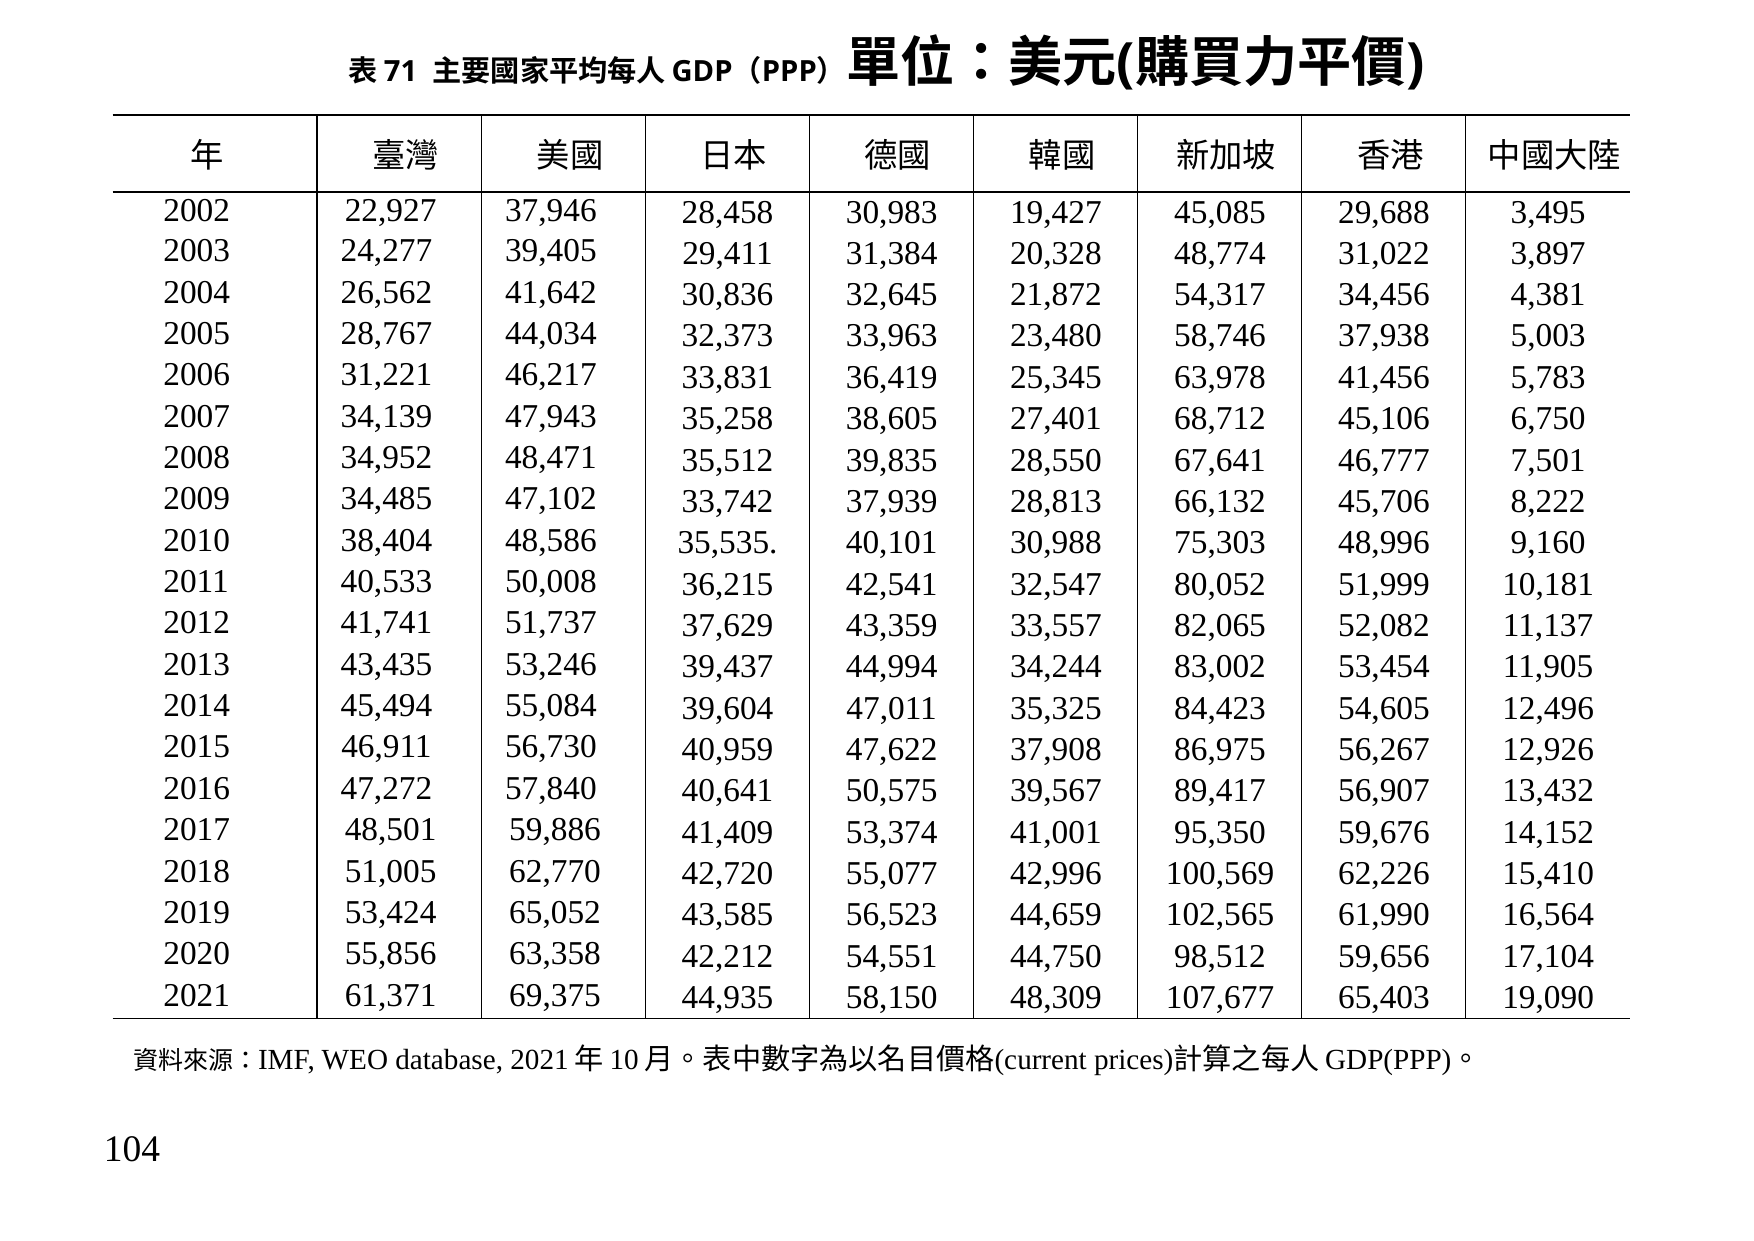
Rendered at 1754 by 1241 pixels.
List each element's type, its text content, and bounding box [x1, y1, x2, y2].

table_cell 48,309 [974, 977, 1137, 1018]
table_cell 31,221 [318, 356, 481, 398]
table_cell 5,003 [1466, 315, 1630, 356]
table_cell 30,983 [810, 193, 973, 232]
table_cell 2005 [113, 315, 316, 356]
table_cell 4,381 [1466, 274, 1630, 315]
table_cell 42,212 [646, 935, 809, 977]
table_cell 11,137 [1466, 605, 1630, 646]
table_cell 35,258 [646, 398, 809, 439]
table_cell 30,988 [974, 522, 1137, 563]
table_cell 98,512 [1138, 935, 1301, 977]
table_cell 89,417 [1138, 770, 1301, 811]
table_header 中國大陸 [1466, 116, 1630, 191]
table_cell 50,575 [810, 770, 973, 811]
table_header 臺灣 [318, 116, 481, 191]
table_cell 34,952 [318, 439, 481, 480]
table_cell 43,359 [810, 605, 973, 646]
table_cell 2002 [113, 193, 316, 232]
table_cell 34,456 [1302, 274, 1465, 315]
table_cell 52,082 [1302, 605, 1465, 646]
table_cell 25,345 [974, 356, 1137, 398]
table_cell 17,104 [1466, 935, 1630, 977]
table_cell 38,605 [810, 398, 973, 439]
table_cell 53,454 [1302, 646, 1465, 687]
table_cell 2017 [113, 811, 316, 853]
table_cell 41,642 [482, 274, 645, 315]
table_cell 47,102 [482, 480, 645, 522]
table_cell 26,562 [318, 274, 481, 315]
table_cell 44,935 [646, 977, 809, 1018]
table_cell 9,160 [1466, 522, 1630, 563]
table_cell 56,907 [1302, 770, 1465, 811]
table_cell 2018 [113, 853, 316, 894]
table_cell 62,226 [1302, 853, 1465, 894]
table_cell 20,328 [974, 232, 1137, 274]
table_cell 28,550 [974, 439, 1137, 480]
table_cell 69,375 [482, 977, 645, 1018]
table_cell 10,181 [1466, 563, 1630, 604]
table_cell 15,410 [1466, 853, 1630, 894]
table_cell 51,999 [1302, 563, 1465, 604]
table_cell 33,963 [810, 315, 973, 356]
text 資料來源：IMF, WEO database, 2021年10月。表中數字為以名目價格(current prices)計算之每人GDP(PPP)。 [103, 1019, 1639, 1094]
table_cell 21,872 [974, 274, 1137, 315]
table_cell 19,427 [974, 193, 1137, 232]
table_cell 39,437 [646, 646, 809, 687]
table_cell 84,423 [1138, 687, 1301, 728]
table_cell 31,384 [810, 232, 973, 274]
table_cell 55,084 [482, 687, 645, 728]
table_cell 58,150 [810, 977, 973, 1018]
table_cell 44,034 [482, 315, 645, 356]
table_cell 58,746 [1138, 315, 1301, 356]
table_header 年 [113, 116, 316, 191]
table_cell 100,569 [1138, 853, 1301, 894]
table_cell 39,567 [974, 770, 1137, 811]
table_cell 13,432 [1466, 770, 1630, 811]
table_cell 41,741 [318, 605, 481, 646]
table_cell 41,001 [974, 811, 1137, 853]
table_cell 2006 [113, 356, 316, 398]
table_cell 3,897 [1466, 232, 1630, 274]
table_cell 7,501 [1466, 439, 1630, 480]
table_cell 2013 [113, 646, 316, 687]
table_cell 54,317 [1138, 274, 1301, 315]
table_cell 65,403 [1302, 977, 1465, 1018]
table_cell 41,409 [646, 811, 809, 853]
table_cell 82,065 [1138, 605, 1301, 646]
table_cell 50,008 [482, 563, 645, 604]
table_cell 48,774 [1138, 232, 1301, 274]
table_header 新加坡 [1138, 116, 1301, 191]
table_cell 2011 [113, 563, 316, 604]
table_cell 47,943 [482, 398, 645, 439]
table_cell 63,358 [482, 935, 645, 977]
table_cell 42,720 [646, 853, 809, 894]
table_cell 2016 [113, 770, 316, 811]
table_cell 75,303 [1138, 522, 1301, 563]
table_cell 36,419 [810, 356, 973, 398]
subtitle 表71 主要國家平均每人GDP（PPP）單位：美元(購買力平價) [103, 1, 1639, 114]
table_cell 39,835 [810, 439, 973, 480]
table_cell 33,557 [974, 605, 1137, 646]
table_cell 34,244 [974, 646, 1137, 687]
table_header 韓國 [974, 116, 1137, 191]
table_cell 42,996 [974, 853, 1137, 894]
table_cell 35,535. [646, 522, 809, 563]
table_cell 28,767 [318, 315, 481, 356]
table_cell 44,659 [974, 894, 1137, 935]
table_cell 2021 [113, 977, 316, 1018]
table_cell 55,077 [810, 853, 973, 894]
table_cell 41,456 [1302, 356, 1465, 398]
table_cell 2008 [113, 439, 316, 480]
table_header 日本 [646, 116, 809, 191]
table_cell 40,641 [646, 770, 809, 811]
table_cell 12,496 [1466, 687, 1630, 728]
table_cell 3,495 [1466, 193, 1630, 232]
table_cell 28,813 [974, 480, 1137, 522]
table_cell 47,011 [810, 687, 973, 728]
table_cell 48,471 [482, 439, 645, 480]
table_cell 53,424 [318, 894, 481, 935]
table_cell 61,371 [318, 977, 481, 1018]
table_cell 46,911 [318, 729, 481, 770]
table_cell 48,996 [1302, 522, 1465, 563]
table_cell 46,217 [482, 356, 645, 398]
table_cell 2010 [113, 522, 316, 563]
table_cell 37,908 [974, 729, 1137, 770]
table_cell 47,622 [810, 729, 973, 770]
table_cell 45,706 [1302, 480, 1465, 522]
table_cell 48,586 [482, 522, 645, 563]
table_cell 39,604 [646, 687, 809, 728]
table_cell 59,656 [1302, 935, 1465, 977]
table_cell 39,405 [482, 232, 645, 274]
table_header 德國 [810, 116, 973, 191]
table_cell 40,959 [646, 729, 809, 770]
table_cell 2020 [113, 935, 316, 977]
table_cell 29,411 [646, 232, 809, 274]
table_cell 11,905 [1466, 646, 1630, 687]
table_cell 45,494 [318, 687, 481, 728]
table_cell 30,836 [646, 274, 809, 315]
table_cell 54,605 [1302, 687, 1465, 728]
table_cell 32,645 [810, 274, 973, 315]
table_cell 51,005 [318, 853, 481, 894]
table_cell 34,485 [318, 480, 481, 522]
table_cell 46,777 [1302, 439, 1465, 480]
table_cell 107,677 [1138, 977, 1301, 1018]
table_cell 2012 [113, 605, 316, 646]
table_cell 56,267 [1302, 729, 1465, 770]
table_cell 102,565 [1138, 894, 1301, 935]
table_cell 27,401 [974, 398, 1137, 439]
table_cell 2009 [113, 480, 316, 522]
table_cell 80,052 [1138, 563, 1301, 604]
table_cell 44,994 [810, 646, 973, 687]
table_cell 59,886 [482, 811, 645, 853]
table_cell 5,783 [1466, 356, 1630, 398]
table_cell 61,990 [1302, 894, 1465, 935]
table_cell 59,676 [1302, 811, 1465, 853]
table_cell 31,022 [1302, 232, 1465, 274]
table_cell 33,831 [646, 356, 809, 398]
table_cell 86,975 [1138, 729, 1301, 770]
table_cell 56,523 [810, 894, 973, 935]
table_cell 51,737 [482, 605, 645, 646]
table_cell 37,939 [810, 480, 973, 522]
table_cell 32,373 [646, 315, 809, 356]
table_cell 28,458 [646, 193, 809, 232]
table_cell 38,404 [318, 522, 481, 563]
table_cell 2003 [113, 232, 316, 274]
table_cell 40,101 [810, 522, 973, 563]
table_cell 68,712 [1138, 398, 1301, 439]
table_cell 16,564 [1466, 894, 1630, 935]
table_cell 29,688 [1302, 193, 1465, 232]
table_cell 22,927 [318, 193, 481, 232]
table_cell 54,551 [810, 935, 973, 977]
table_cell 43,435 [318, 646, 481, 687]
table_cell 45,106 [1302, 398, 1465, 439]
table_header 香港 [1302, 116, 1465, 191]
table_cell 63,978 [1138, 356, 1301, 398]
table_cell 23,480 [974, 315, 1137, 356]
table_cell 62,770 [482, 853, 645, 894]
table_cell 95,350 [1138, 811, 1301, 853]
table_cell 56,730 [482, 729, 645, 770]
table_cell 65,052 [482, 894, 645, 935]
table_cell 37,938 [1302, 315, 1465, 356]
table_cell 67,641 [1138, 439, 1301, 480]
table_cell 48,501 [318, 811, 481, 853]
table_cell 37,946 [482, 193, 645, 232]
table_cell 2004 [113, 274, 316, 315]
table_cell 45,085 [1138, 193, 1301, 232]
table_cell 83,002 [1138, 646, 1301, 687]
table_cell 53,374 [810, 811, 973, 853]
table_cell 35,512 [646, 439, 809, 480]
table_cell 2014 [113, 687, 316, 728]
table_cell 14,152 [1466, 811, 1630, 853]
table_cell 47,272 [318, 770, 481, 811]
table_cell 19,090 [1466, 977, 1630, 1018]
table_cell 33,742 [646, 480, 809, 522]
table_cell 40,533 [318, 563, 481, 604]
table_cell 44,750 [974, 935, 1137, 977]
table_cell 43,585 [646, 894, 809, 935]
table_cell 2007 [113, 398, 316, 439]
table_cell 8,222 [1466, 480, 1630, 522]
table_cell 37,629 [646, 605, 809, 646]
table_cell 53,246 [482, 646, 645, 687]
table_cell 42,541 [810, 563, 973, 604]
table_cell 34,139 [318, 398, 481, 439]
table_cell 24,277 [318, 232, 481, 274]
table_cell 57,840 [482, 770, 645, 811]
table_cell 35,325 [974, 687, 1137, 728]
table_cell 32,547 [974, 563, 1137, 604]
table_cell 36,215 [646, 563, 809, 604]
table_cell 2015 [113, 729, 316, 770]
table_header 美國 [482, 116, 645, 191]
table_cell 2019 [113, 894, 316, 935]
table_cell 6,750 [1466, 398, 1630, 439]
table_cell 55,856 [318, 935, 481, 977]
table_cell 12,926 [1466, 729, 1630, 770]
table_cell 66,132 [1138, 480, 1301, 522]
